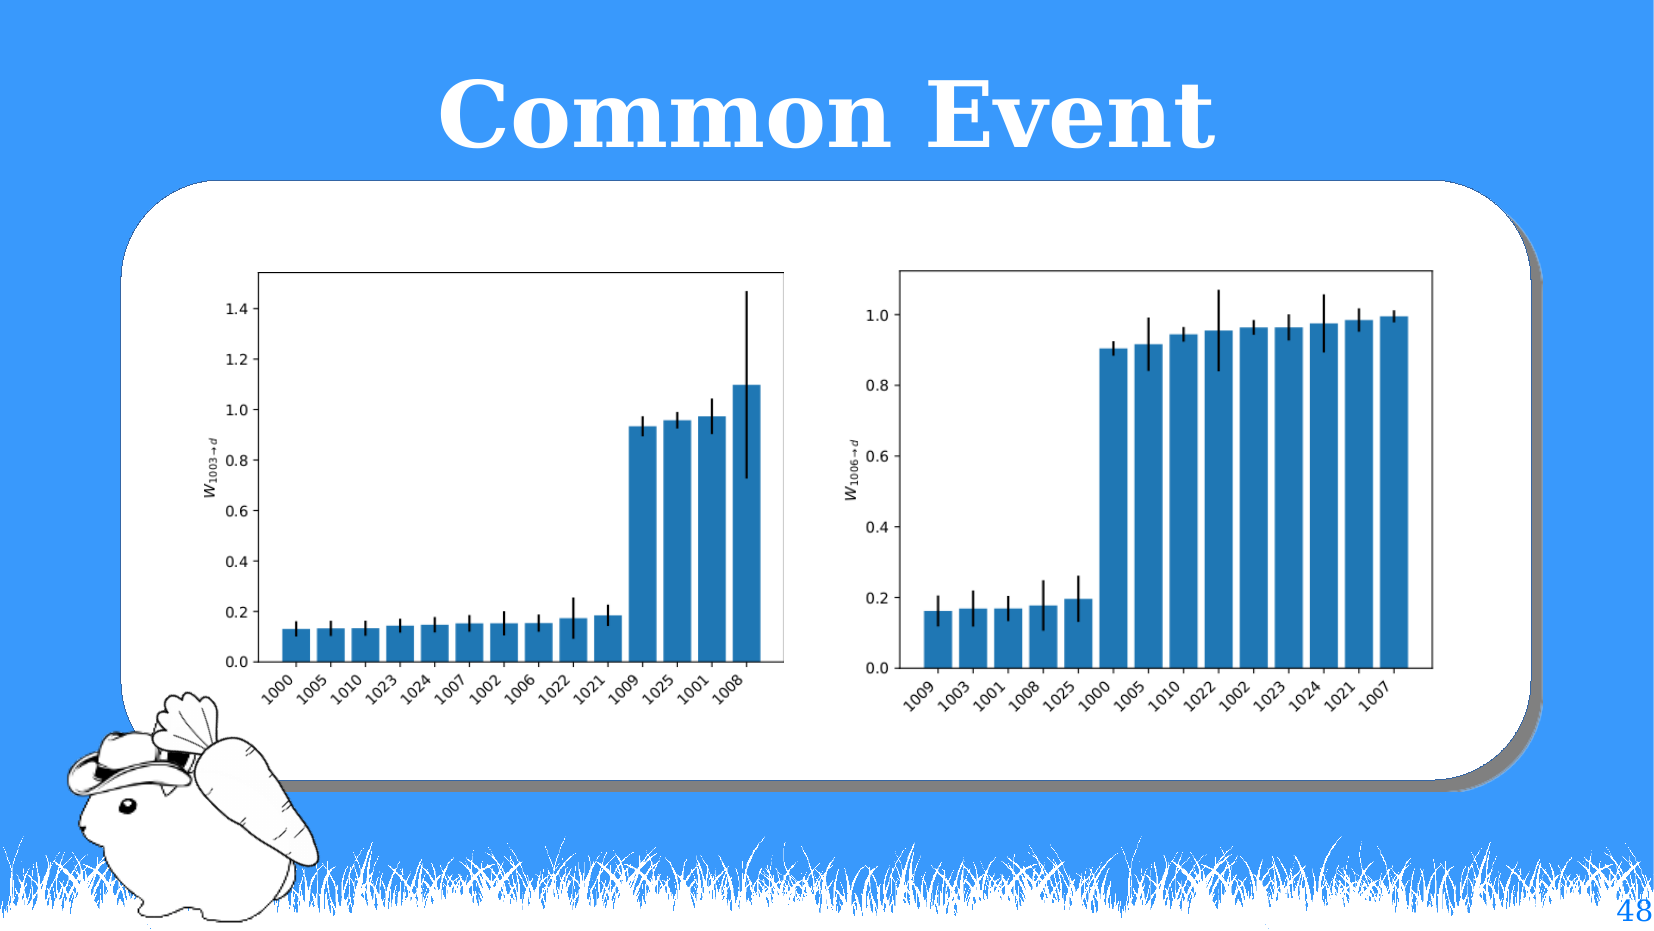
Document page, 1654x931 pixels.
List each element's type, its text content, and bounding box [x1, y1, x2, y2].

text_box [120, 193, 1532, 781]
title Common Event [82, 37, 1571, 193]
picture [0, 0, 1654, 931]
